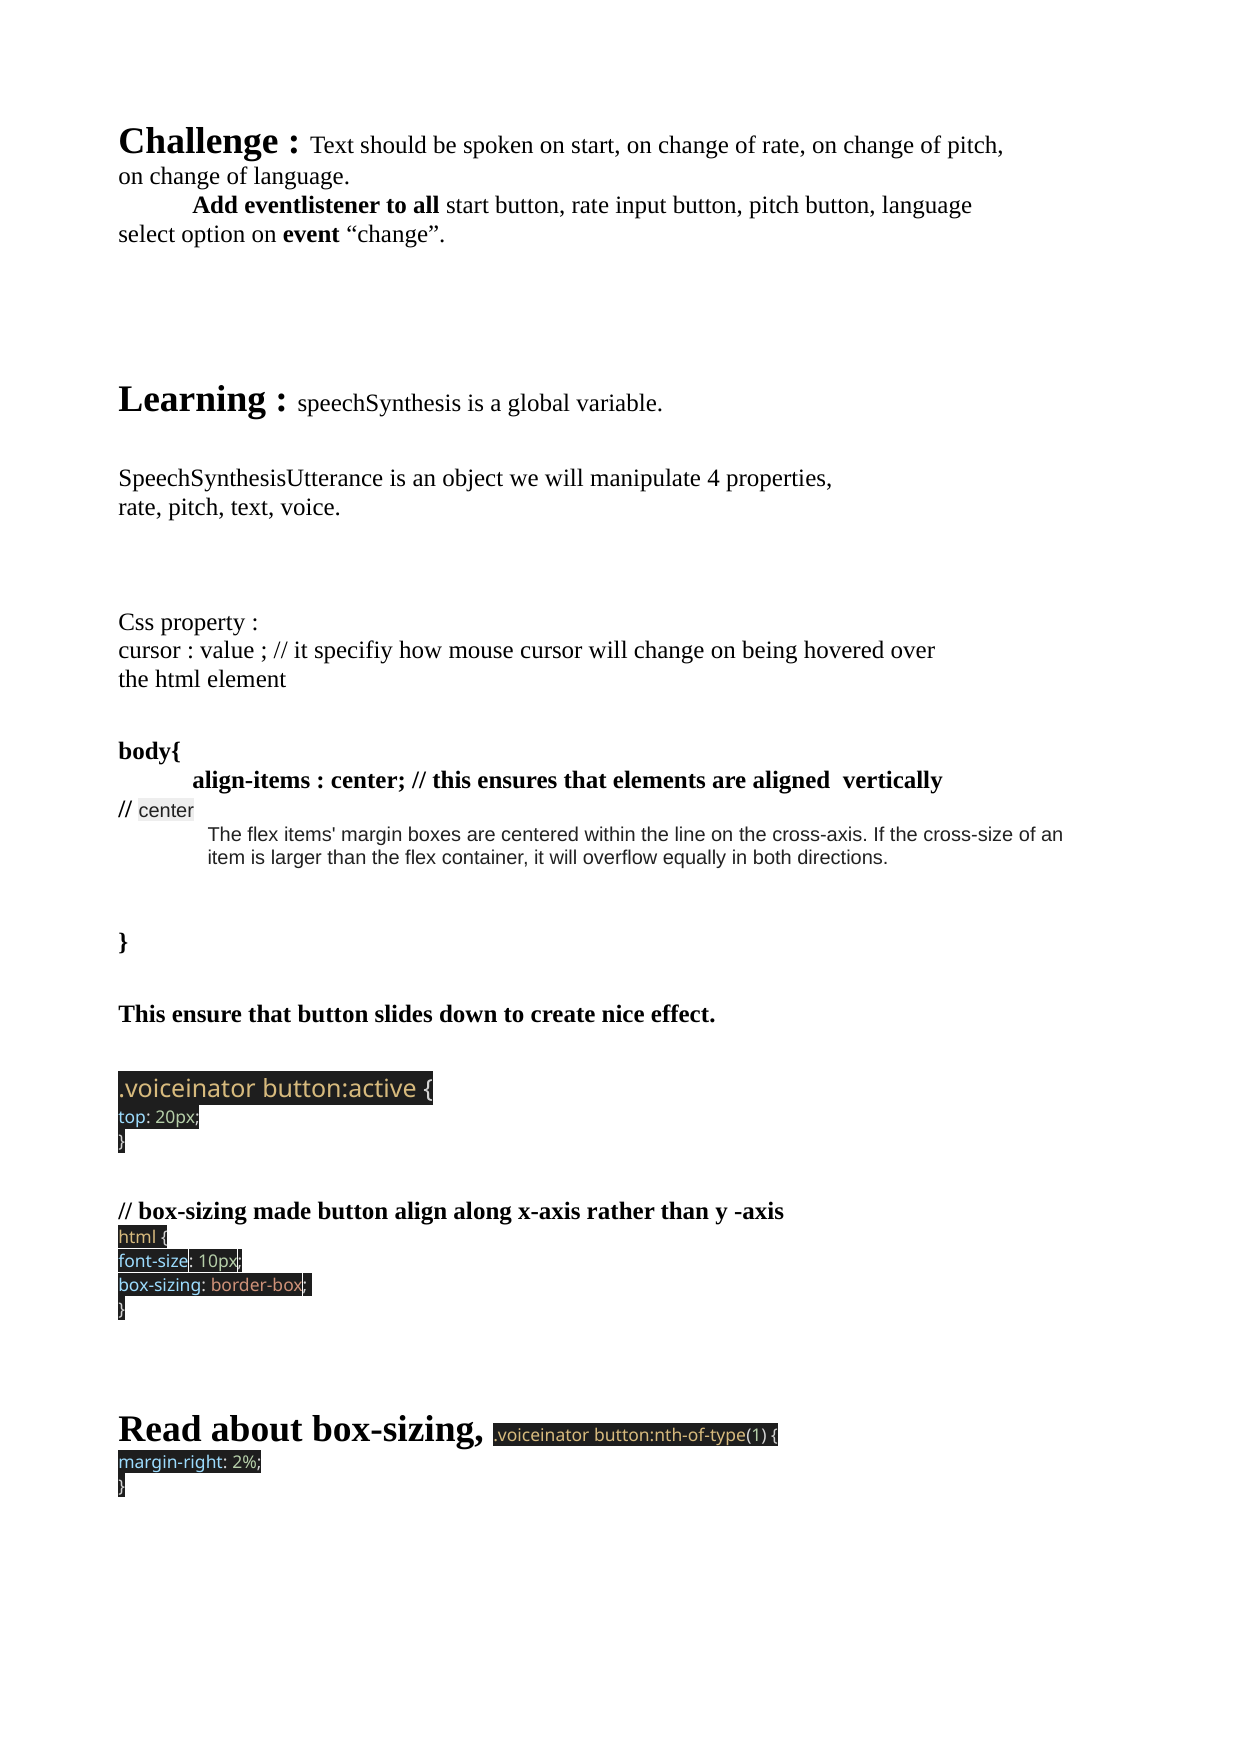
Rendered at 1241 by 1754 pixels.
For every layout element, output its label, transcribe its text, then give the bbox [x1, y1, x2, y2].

text font-size: 10px; [118, 1248, 1122, 1272]
text Learning : speechSynthesis is a global variable. [118, 377, 1122, 420]
text body{ [118, 736, 1122, 765]
text // box-sizing made button align along x-axis rather than y -axis [118, 1196, 1122, 1225]
text } [118, 1296, 1122, 1320]
text Challenge : Text should be spoken on start, on change of rate, on change of pitch, [118, 118, 1122, 161]
text Add eventlistener to all start button, rate input button, pitch button, language [118, 190, 1122, 219]
list The flex items' margin boxes are centered within the line on the cross-axis. If the cross-size of an item is larger than the flex container, it will overflow equally in both directions. [207, 822, 1092, 897]
text margin-right: 2%; [118, 1449, 1122, 1473]
text box-sizing: border-box; [118, 1272, 1122, 1296]
text the html element [118, 664, 1122, 693]
text cursor : value ; // it specifiy how mouse cursor will change on being hovered over [118, 636, 1122, 664]
text align-items : center; // this ensures that elements are aligned vertically [118, 765, 1122, 794]
text This ensure that button slides down to create nice effect. [118, 999, 1122, 1028]
text } [118, 927, 1122, 956]
text html { [118, 1225, 1122, 1248]
text select option on event “change”. [118, 219, 1122, 247]
text SpeechSynthesisUtterance is an object we will manipulate 4 properties, [118, 463, 1122, 492]
text Read about box-sizing, .voiceinator button:nth-of-type(1) { [118, 1406, 1122, 1449]
text } [118, 1129, 1122, 1153]
text on change of language. [118, 161, 1122, 190]
text top: 20px; [118, 1105, 1122, 1129]
text .voiceinator button:active { [118, 1071, 1122, 1105]
text // center [118, 794, 1122, 822]
text } [118, 1473, 1122, 1497]
text Css property : [118, 607, 1122, 636]
text rate, pitch, text, voice. [118, 492, 1122, 521]
